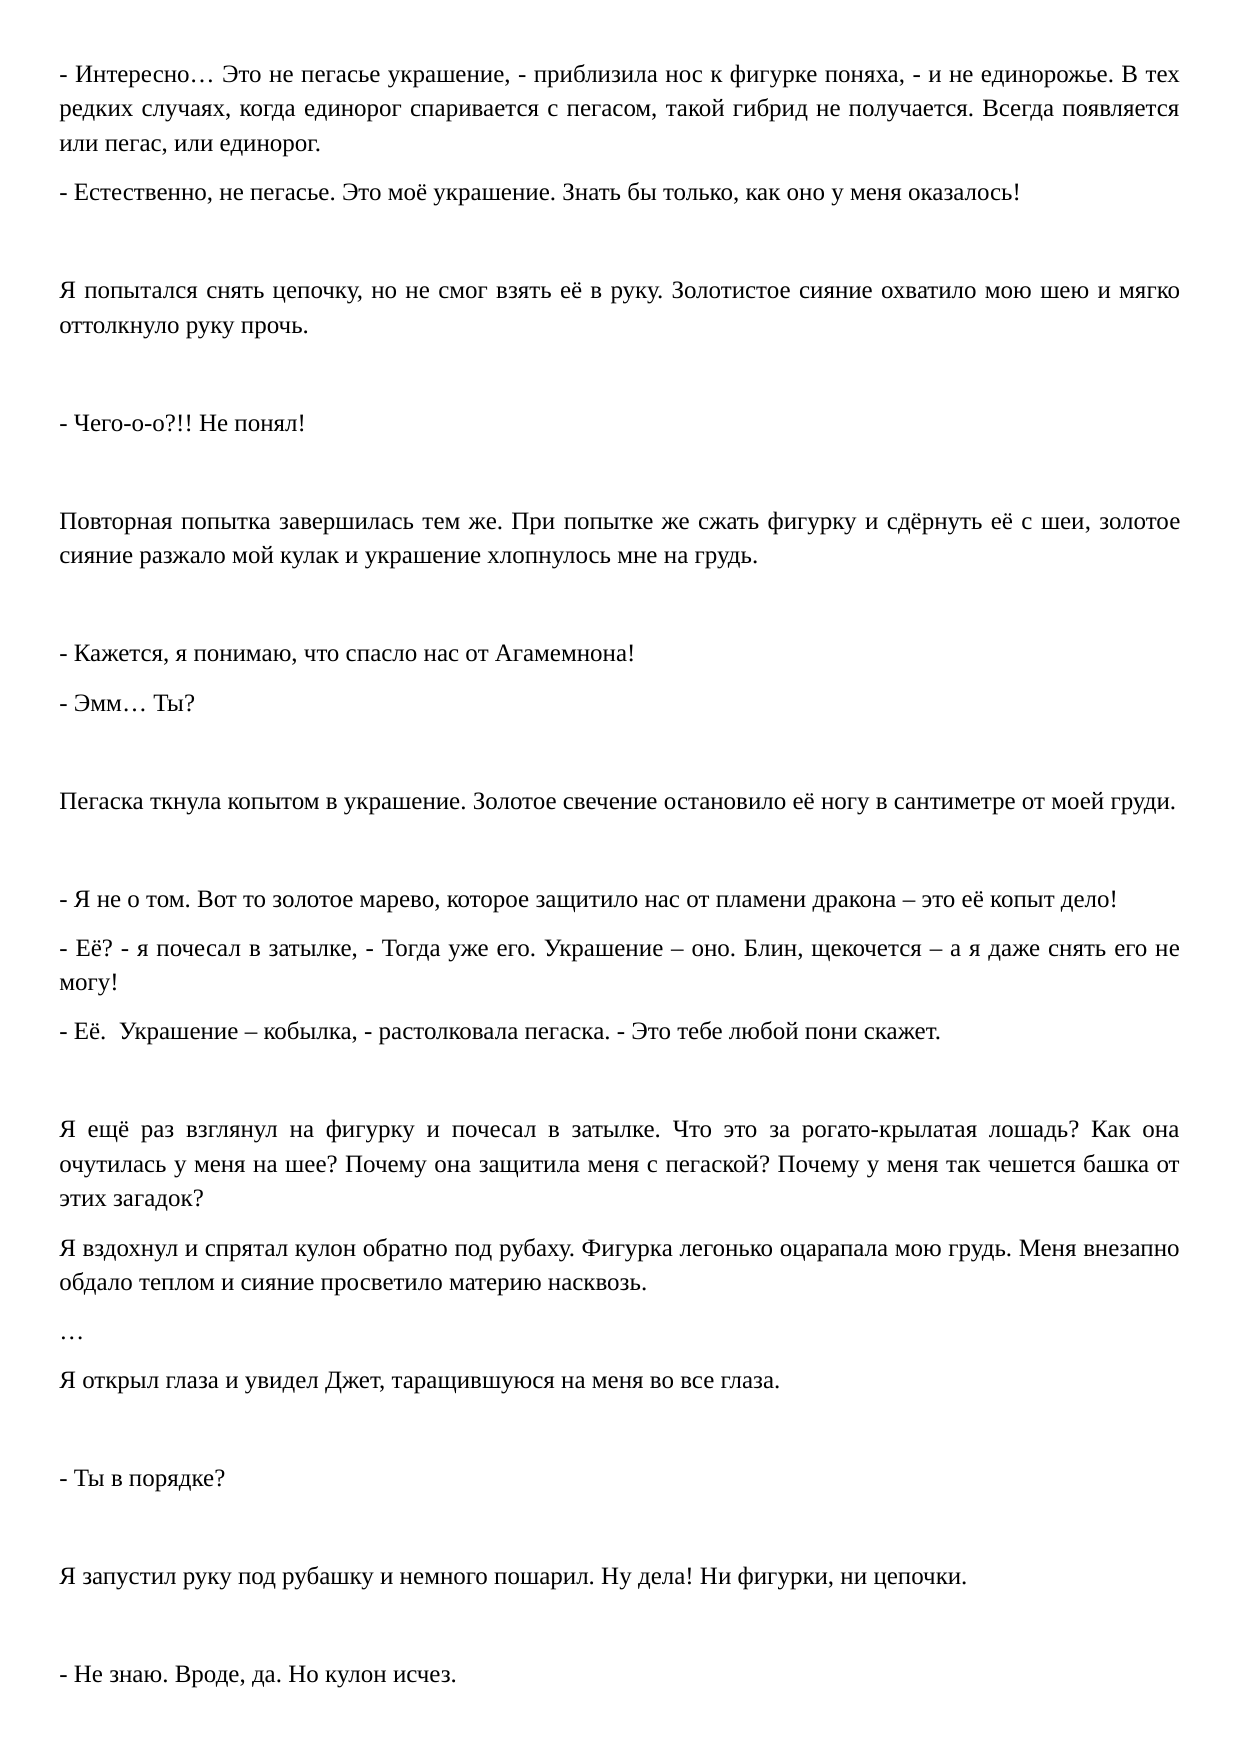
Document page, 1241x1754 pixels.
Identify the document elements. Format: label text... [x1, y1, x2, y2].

text - Кажется, я понимаю, что спасло нас от Агамемнона! [59, 638, 1181, 667]
text Я запустил руку под рубашку и немного пошарил. Ну дела! Ни фигурки, ни цепочки. [59, 1561, 1181, 1590]
text - Эмм… Ты? [59, 688, 1181, 716]
text Я ещё раз взглянул на фигурку и почесал в затылке. Что это за рогато-крылатая лошадь? Как она очутилась у меня на шее? Почему она защитила меня с пегаской? Почему у меня так чешется башка от этих загадок? [59, 1114, 1181, 1212]
text - Ты в порядке? [59, 1463, 1181, 1492]
text - Чего-о-о?!! Не понял! [59, 408, 1181, 437]
text Я открыл глаза и увидел Джет, таращившуюся на меня во все глаза. [59, 1365, 1181, 1394]
text - Естественно, не пегасье. Это моё украшение. Знать бы только, как оно у меня оказалось! [59, 177, 1181, 206]
text - Я не о том. Вот то золотое марево, которое защитило нас от пламени дракона – это её копыт дело! [59, 884, 1181, 913]
text Пегаска ткнула копытом в украшение. Золотое свечение остановило её ногу в сантиметре от моей груди. [59, 786, 1181, 814]
text … [59, 1316, 1181, 1345]
text - Её? - я почесал в затылке, - Тогда уже его. Украшение – оно. Блин, щекочется – а я даже снять его не могу! [59, 933, 1181, 996]
text - Не знаю. Вроде, да. Но кулон исчез. [59, 1659, 1181, 1688]
text Я вздохнул и спрятал кулон обратно под рубаху. Фигурка легонько оцарапала мою грудь. Меня внезапно обдало теплом и сияние просветило материю насквозь. [59, 1233, 1181, 1296]
text Я попытался снять цепочку, но не смог взять её в руку. Золотистое сияние охватило мою шею и мягко оттолкнуло руку прочь. [59, 275, 1181, 338]
text - Её. Украшение – кобылка, - растолковала пегаска. - Это тебе любой пони скажет. [59, 1016, 1181, 1045]
text Повторная попытка завершилась тем же. При попытке же сжать фигурку и сдёрнуть её с шеи, золотое сияние разжало мой кулак и украшение хлопнулось мне на грудь. [59, 506, 1181, 569]
text - Интересно… Это не пегасье украшение, - приблизила нос к фигурке поняха, - и не единорожье. В тех редких случаях, когда единорог спаривается с пегасом, такой гибрид не получается. Всегда появляется или пегас, или единорог. [59, 59, 1181, 157]
